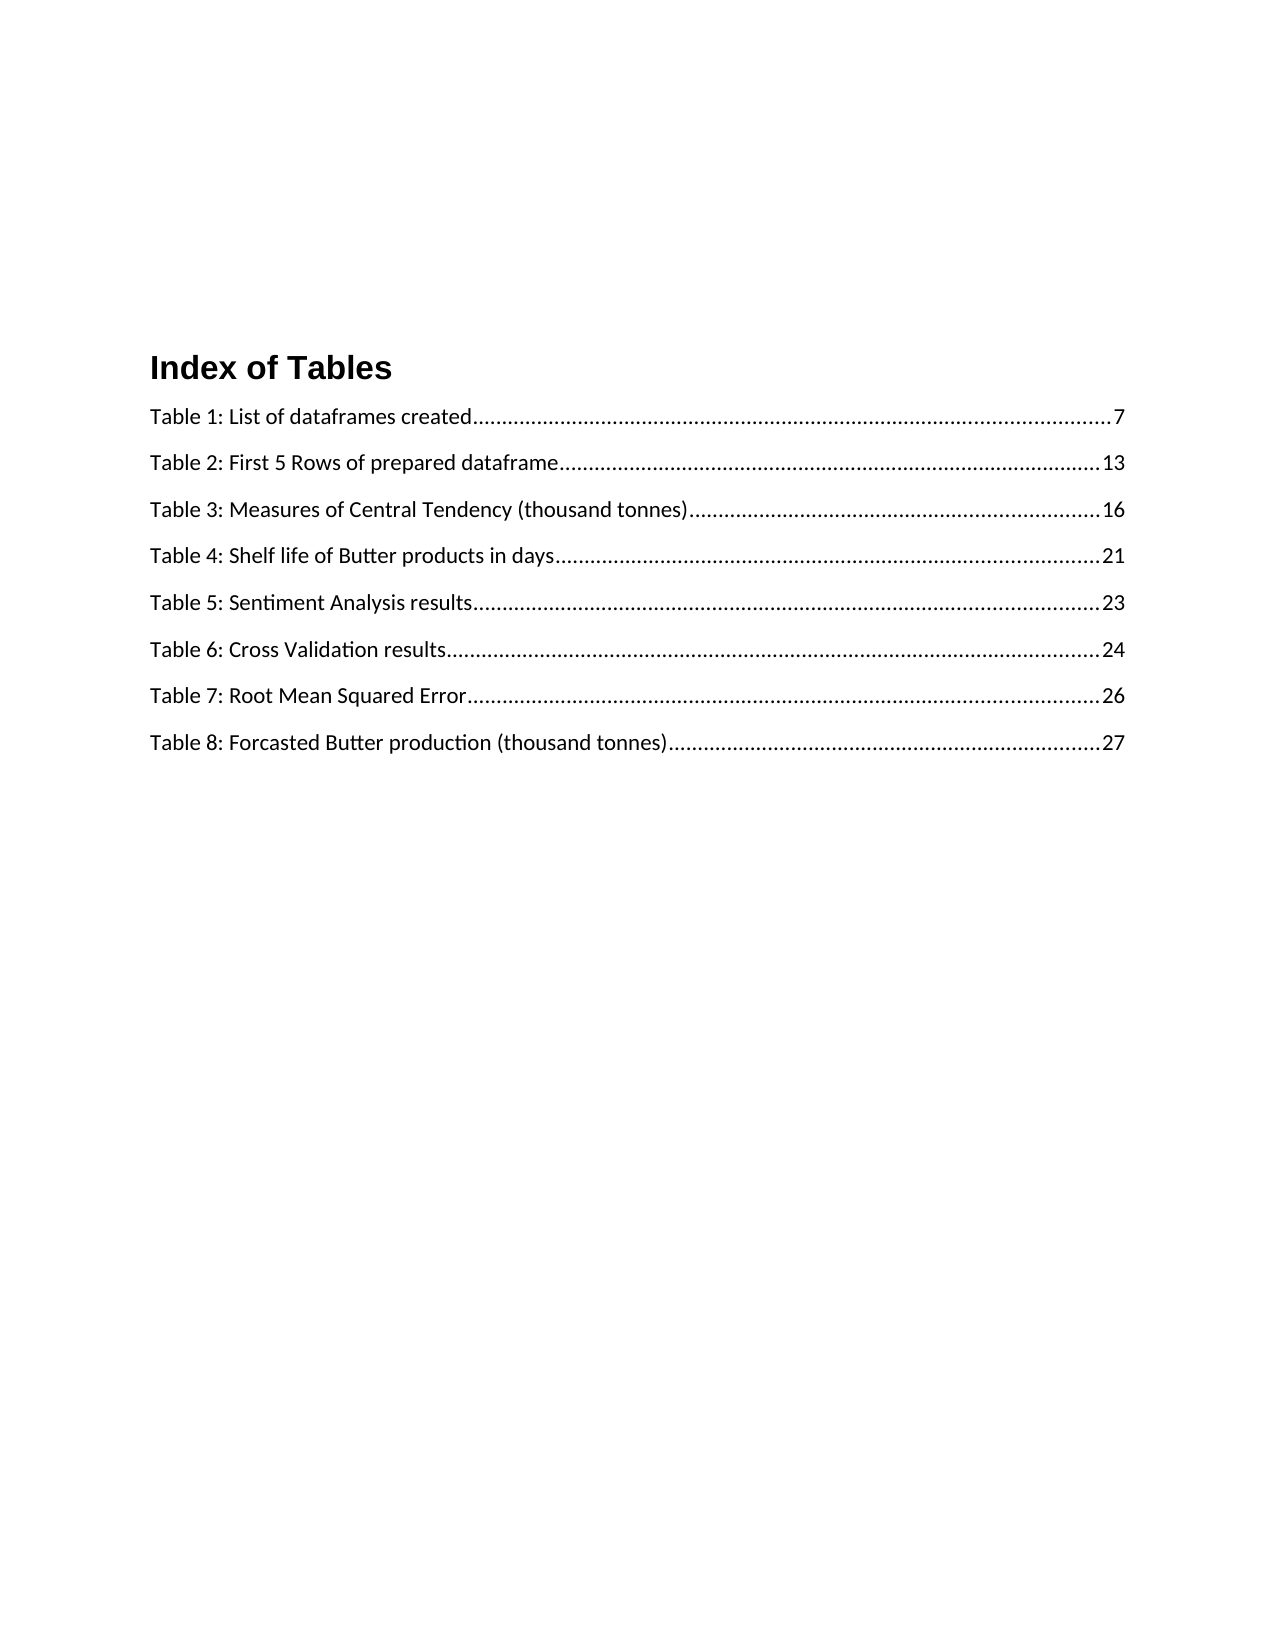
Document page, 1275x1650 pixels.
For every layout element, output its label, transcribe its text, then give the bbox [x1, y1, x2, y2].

text Table 3: Measures of Central Tendency (thousand tonnes) 16 [150, 495, 1125, 523]
text Table 4: Shelf life of Butter products in days 21 [150, 542, 1125, 569]
text Table 8: Forcasted Butter production (thousand tonnes) 27 [150, 728, 1125, 756]
text Table 6: Cross Validation results 24 [150, 635, 1125, 663]
subtitle Index of Tables [150, 348, 1125, 387]
text Table 2: First 5 Rows of prepared dataframe 13 [150, 448, 1125, 476]
text Table 5: Sentiment Analysis results 23 [150, 588, 1125, 616]
text Table 7: Root Mean Squared Error 26 [150, 681, 1125, 709]
text Table 1: List of dataframes created 7 [150, 402, 1125, 430]
